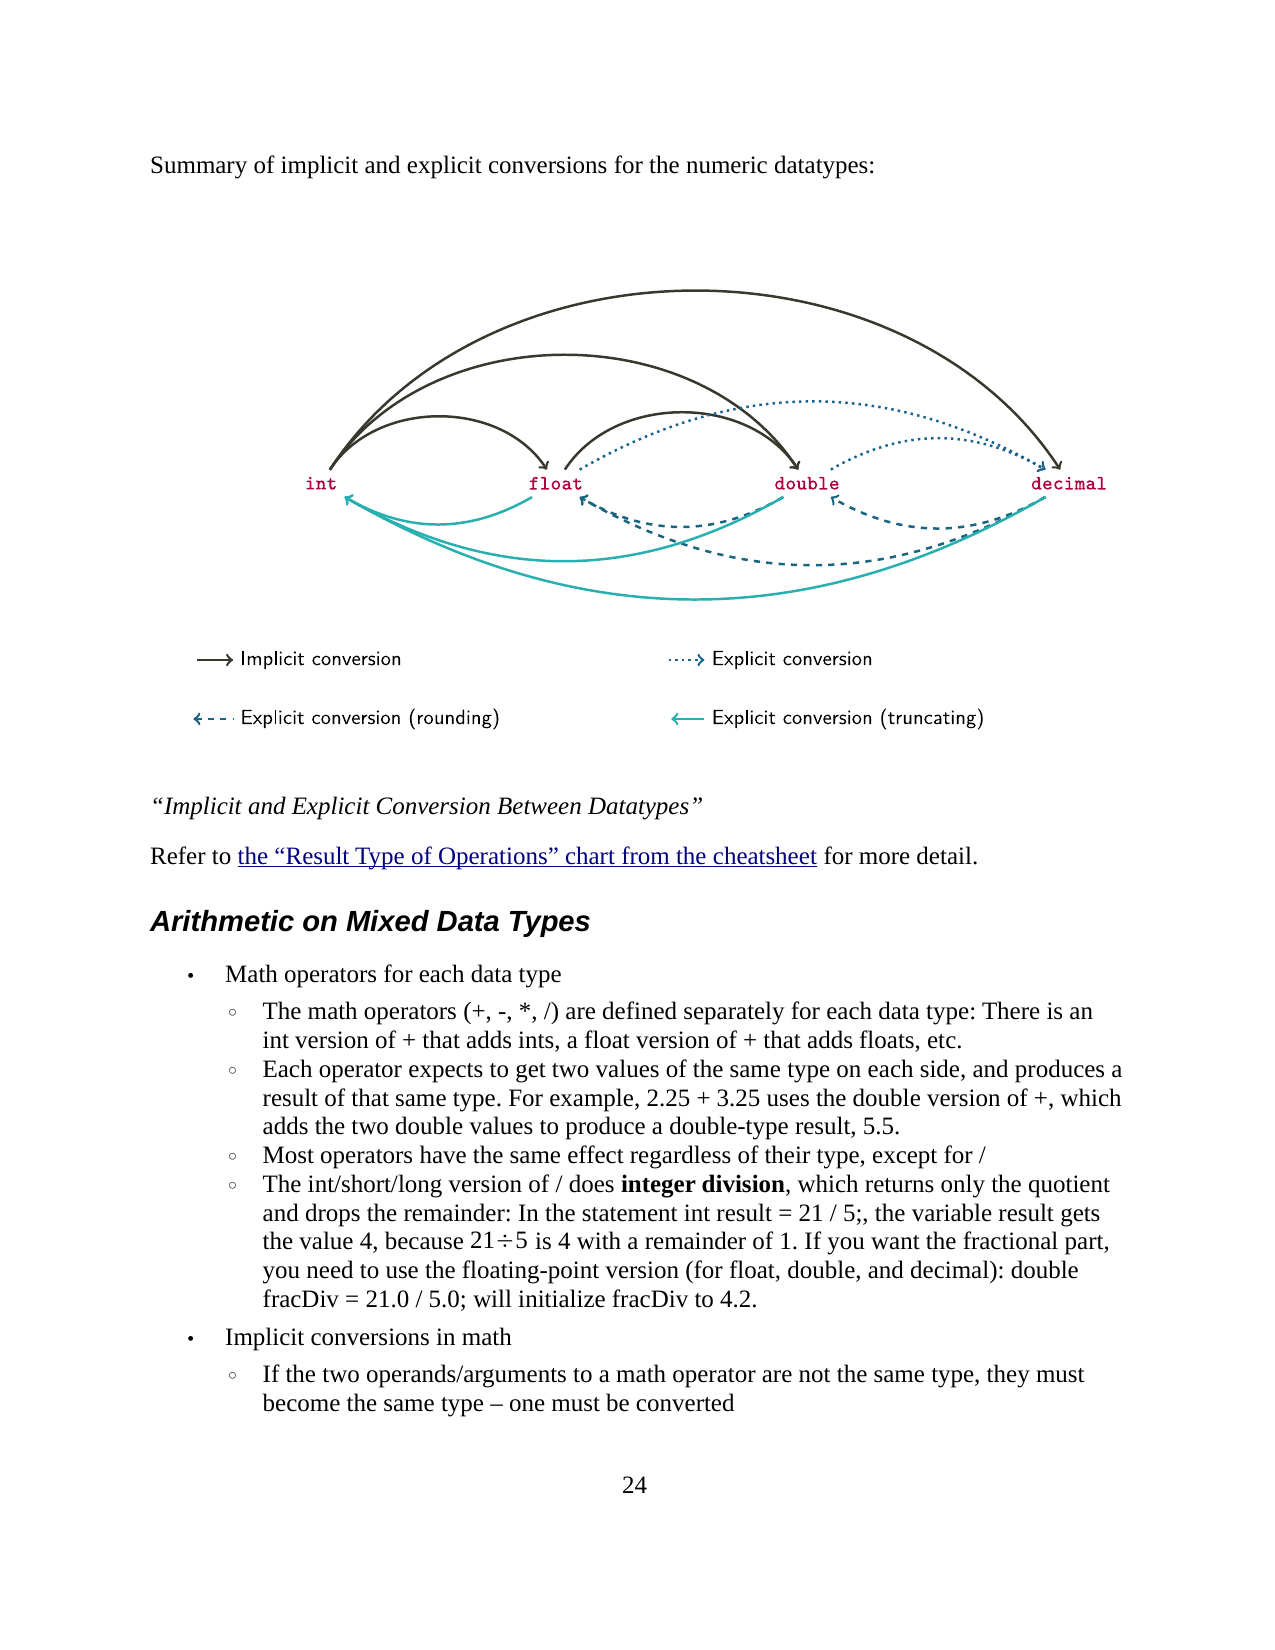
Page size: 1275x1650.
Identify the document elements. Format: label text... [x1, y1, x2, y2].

text Summary of implicit and explicit conversions for the numeric datatypes: [150, 150, 1125, 179]
text Refer to the “Result Type of Operations” chart from the cheatsheet for more detail. [150, 841, 1125, 870]
list Each operator expects to get two values of the same type on each side, and produces a result of that same type. For example, 2.25 + 3.25 uses the double version of +, which adds the two double values to produce a double-type result, 5.5. [225, 1054, 1125, 1140]
list If the two operands/arguments to a math operator are not the same type, they must become the same type – one must be converted [225, 1359, 1125, 1417]
subtitle Arithmetic on Mixed Data Types [150, 904, 1125, 937]
list Most operators have the same effect regardless of their type, except for / [225, 1140, 1125, 1169]
list Math operators for each data type [187, 959, 1125, 987]
text “Implicit and Explicit Conversion Between Datatypes” [150, 791, 1125, 819]
list Implicit conversions in math [187, 1322, 1125, 1350]
list The int/short/long version of / does integer division, which returns only the quotient and drops the remainder: In the statement int result = 21 / 5;, the variable result gets the value 4, because is 4 with a remainder of 1. If you want the fractional part, you need to use the floating-point version (for float, double, and decimal): double fracDiv = 21.0 / 5.0; will initialize fracDiv to 4.2. [225, 1169, 1125, 1313]
list The math operators (+, -, *, /) are defined separately for each data type: There is an int version of + that adds ints, a float version of + that adds floats, etc. [225, 996, 1125, 1054]
